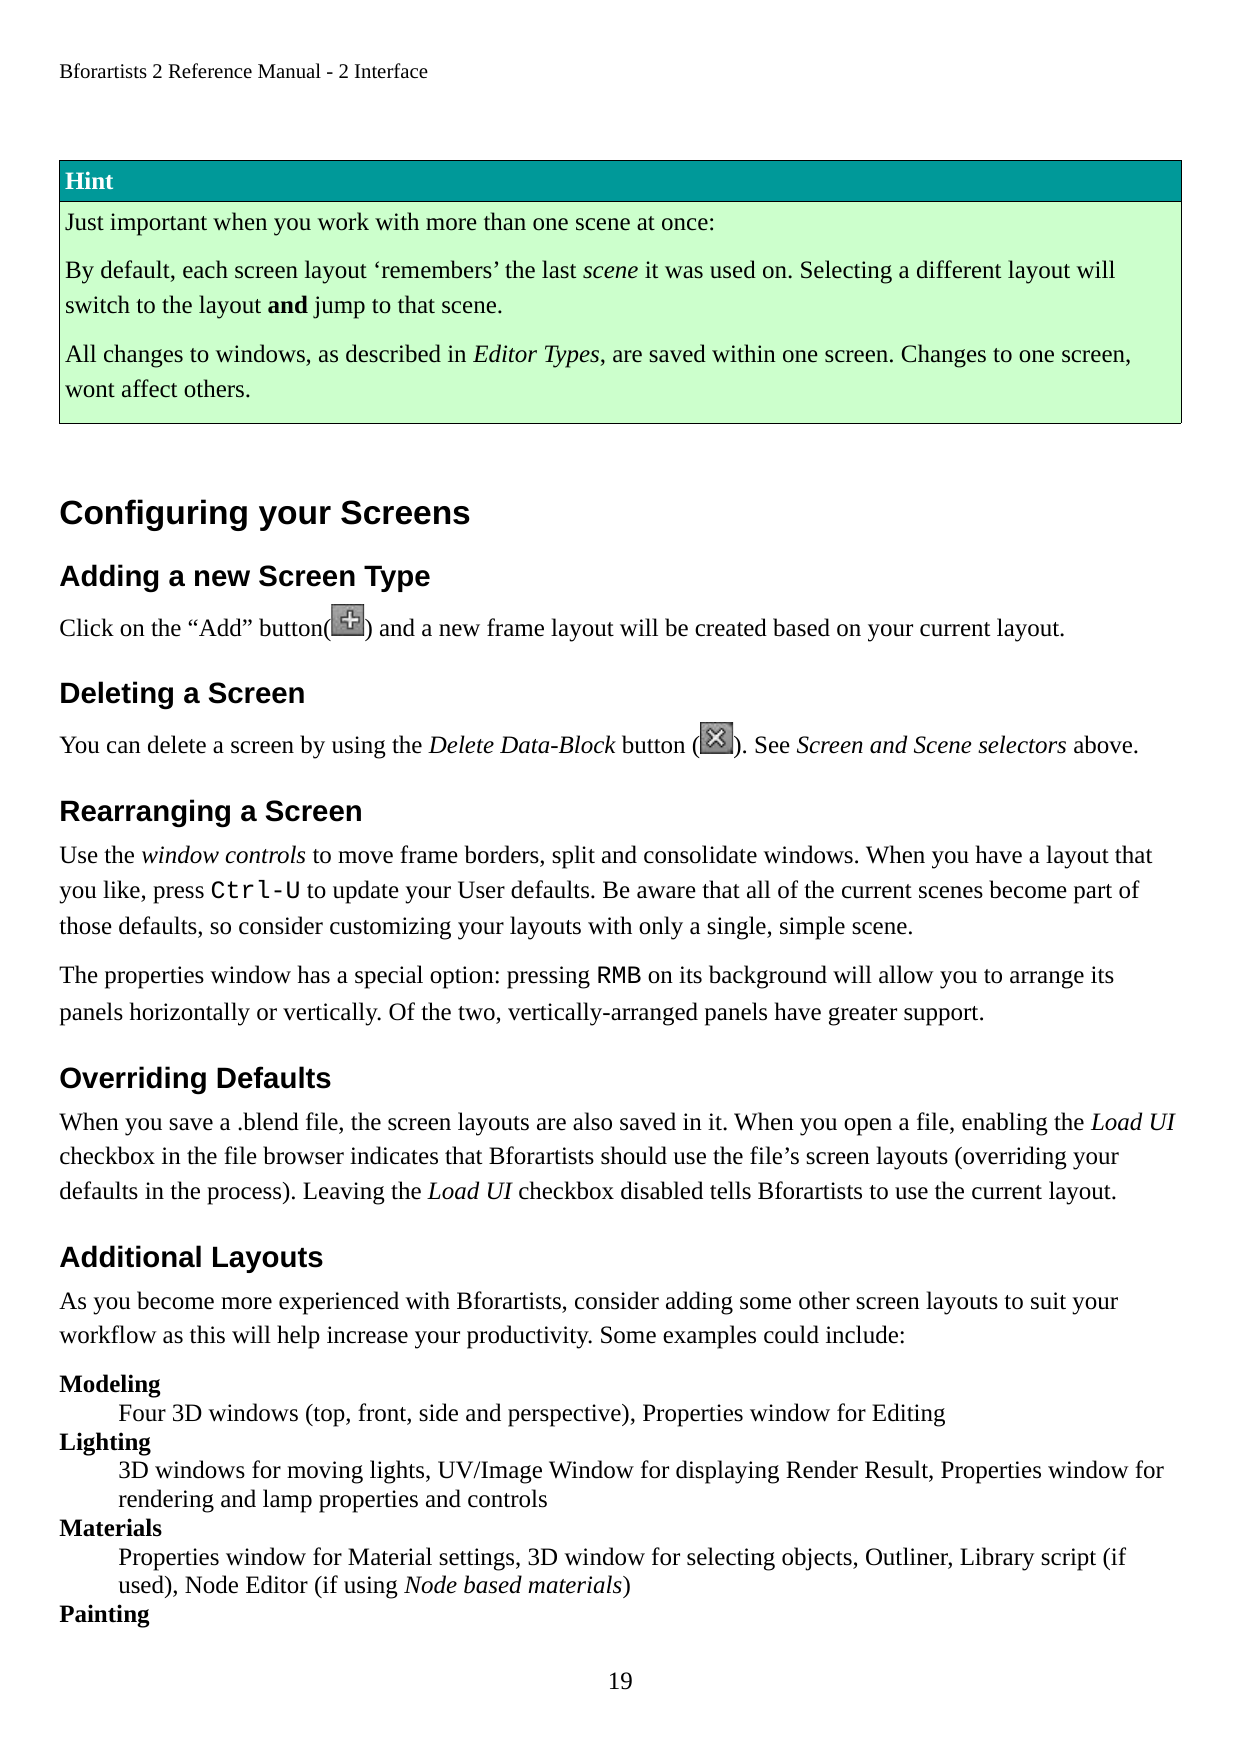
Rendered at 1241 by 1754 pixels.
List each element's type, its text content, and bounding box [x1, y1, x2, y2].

subtitle Materials [59, 1513, 1181, 1542]
text Use the window controls to move frame borders, split and consolidate windows. When you have a layout that you like, press Ctrl-U to update your User defaults. Be aware that all of the current scenes become part of those defaults, so consider customizing your layouts with only a single, simple scene. [59, 840, 1181, 940]
text Click on the “Add” button() and a new frame layout will be created based on your current layout. [59, 605, 1181, 641]
text The properties window has a special option: pressing RMB on its background will allow you to arrange its panels horizontally or vertically. Of the two, vertically-arranged panels have greater support. [59, 960, 1181, 1026]
text You can delete a screen by using the Delete Data-Block button (). See Screen and Scene selectors above. [59, 722, 1181, 759]
list Four 3D windows (top, front, side and perspective), Properties window for Editing [118, 1398, 1181, 1427]
text When you save a .blend file, the screen layouts are also saved in it. When you open a file, enabling the Load UI checkbox in the file browser indicates that Bforartists should use the file’s screen layouts (overriding your defaults in the process). Leaving the Load UI checkbox disabled tells Bforartists to use the current layout. [59, 1107, 1181, 1204]
table_cell Just important when you work with more than one scene at once: By default, each screen layout ‘remembers’ the last scene it was used on. Selecting a different layout will switch to the layout and jump to that scene. All changes to windows, as described in Editor Types, are saved within one screen. Changes to one screen, wont affect others. [60, 202, 1181, 423]
list 3D windows for moving lights, UV/Image Window for displaying Render Result, Properties window for rendering and lamp properties and controls [118, 1456, 1181, 1513]
picture [700, 722, 734, 754]
subtitle Painting [59, 1599, 1181, 1628]
subtitle Configuring your Screens [59, 493, 1181, 531]
subtitle Lighting [59, 1427, 1181, 1456]
subtitle Adding a new Screen Type [59, 558, 1181, 592]
subtitle Modeling [59, 1369, 1181, 1398]
table_header Hint [60, 161, 1181, 201]
text As you become more experienced with Bforartists, consider adding some other screen layouts to suit your workflow as this will help increase your productivity. Some examples could include: [59, 1286, 1181, 1349]
subtitle Rearranging a Screen [59, 794, 1181, 828]
list Properties window for Material settings, 3D window for selecting objects, Outliner, Library script (if used), Node Editor (if using Node based materials) [118, 1542, 1181, 1599]
picture [331, 604, 365, 636]
subtitle Overriding Defaults [59, 1061, 1181, 1094]
subtitle Deleting a Screen [59, 676, 1181, 710]
subtitle Additional Layouts [59, 1239, 1181, 1273]
